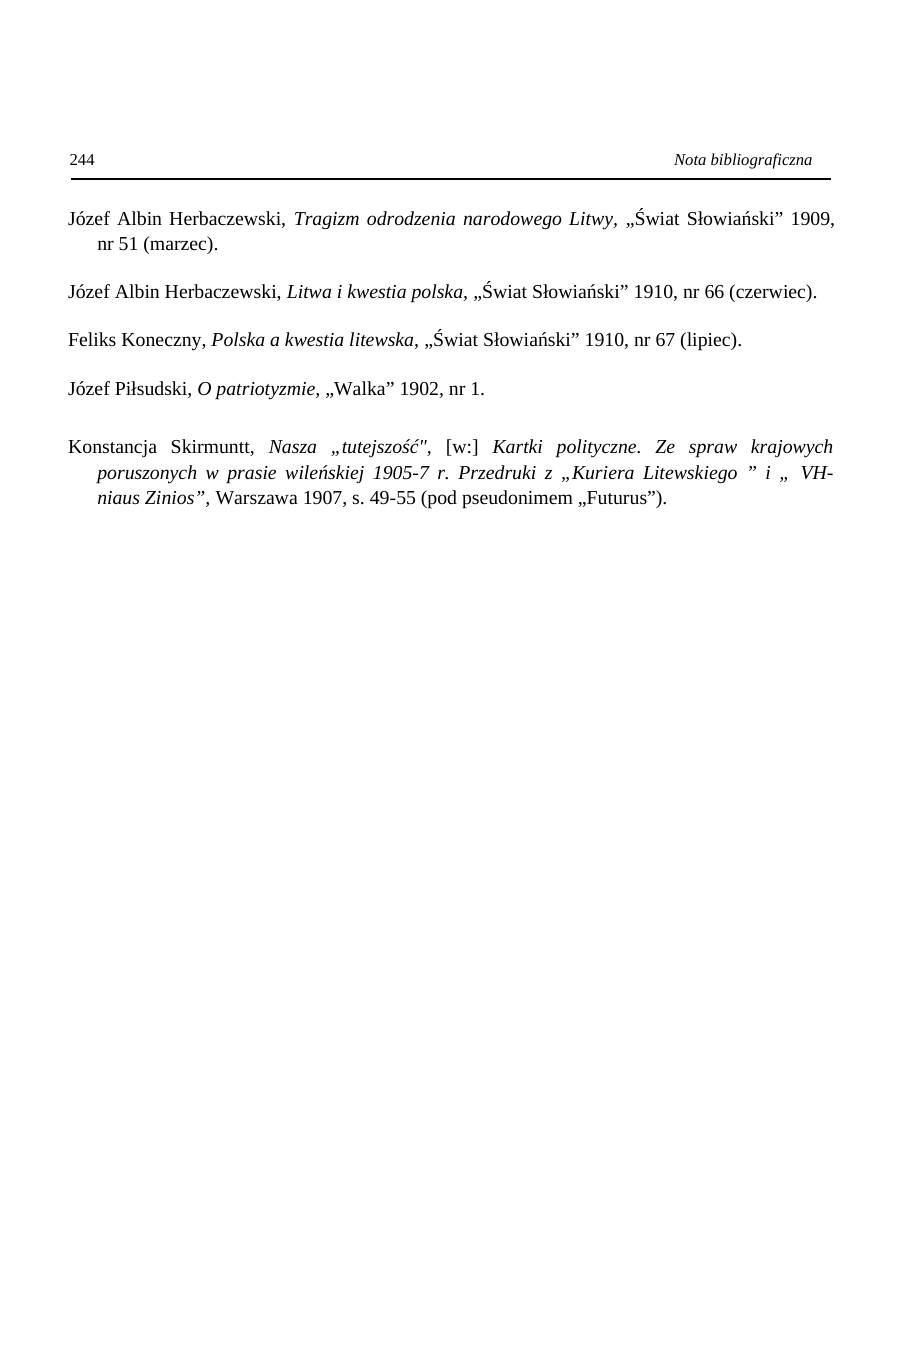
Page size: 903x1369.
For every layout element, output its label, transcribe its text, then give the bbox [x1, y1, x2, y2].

text Józef Albin Herbaczewski, Tragizm odrodzenia narodowego Litwy, „Świat Słowiański” 1909, nr 51 (marzec). [68, 207, 835, 255]
text Konstancja Skirmuntt, Nasza „tutejszość", [w:] Kartki polityczne. Ze spraw krajowych poruszonych w prasie wileńskiej 1905-7 r. Przedruki z „Kuriera Litewskiego ” i „ VH- niaus Zinios”, Warszawa 1907, s. 49-55 (pod pseudonimem „Futurus”). [68, 435, 835, 509]
text Józef Albin Herbaczewski, Litwa i kwestia polska, „Świat Słowiański” 1910, nr 66 (czerwiec). [68, 280, 835, 303]
text Feliks Koneczny, Polska a kwestia litewska, „Świat Słowiański” 1910, nr 67 (lipiec). [68, 328, 835, 351]
text Józef Piłsudski, O patriotyzmie, „Walka” 1902, nr 1. [68, 377, 835, 399]
text Nota bibliograficzna [674, 150, 834, 169]
text 244 [69, 150, 102, 169]
